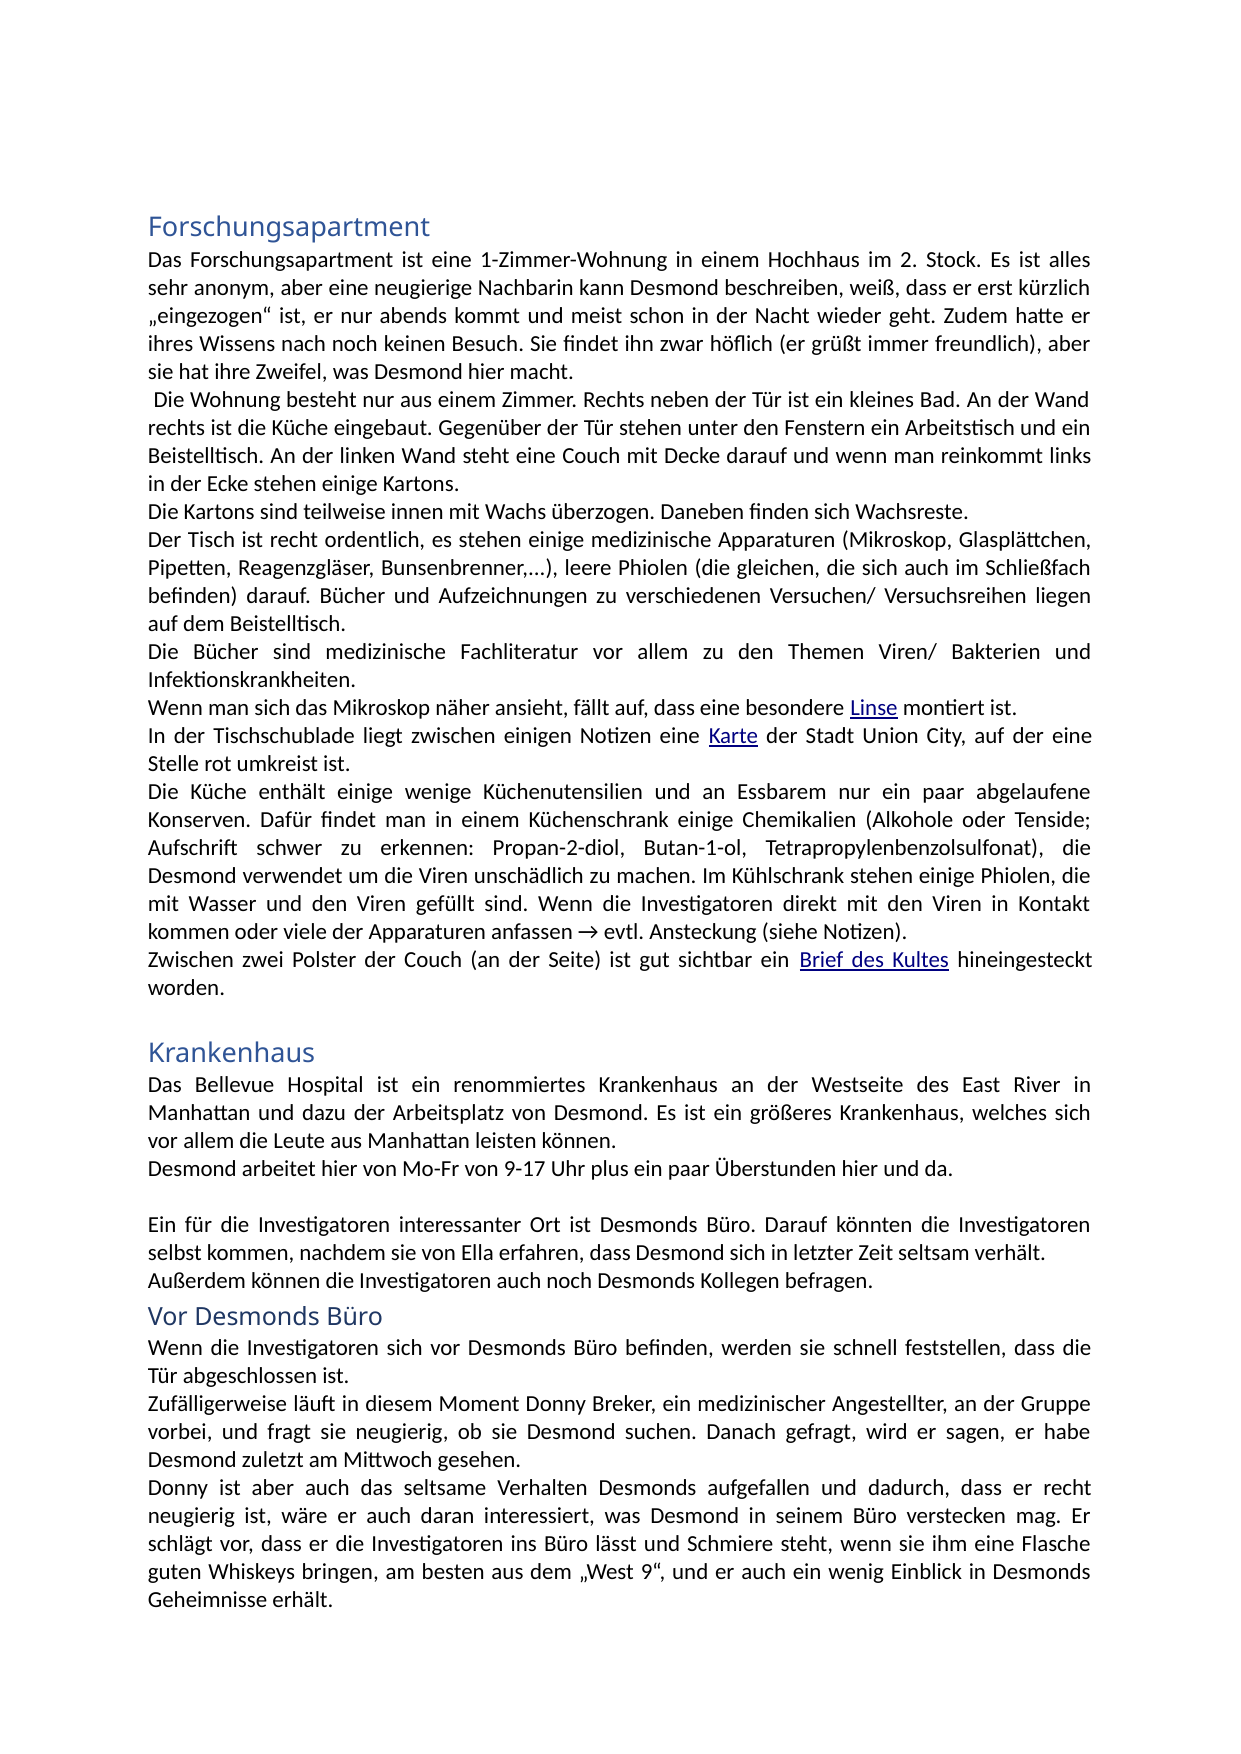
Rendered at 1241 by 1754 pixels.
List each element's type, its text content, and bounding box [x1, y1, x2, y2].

text Die Bücher sind medizinische Fachliteratur vor allem zu den Themen Viren/ Bakterien und Infektionskrankheiten. Wenn man sich das Mikroskop näher ansieht, fällt auf, dass eine besondere Linse montiert ist. [148, 637, 1093, 721]
text Zufälligerweise läuft in diesem Moment Donny Breker, ein medizinischer Angestellter, an der Gruppe vorbei, und fragt sie neugierig, ob sie Desmond suchen. Danach gefragt, wird er sagen, er habe Desmond zuletzt am Mittwoch gesehen. [148, 1389, 1093, 1473]
subtitle Krankenhaus [148, 1033, 1093, 1070]
text Wenn die Investigatoren sich vor Desmonds Büro befinden, werden sie schnell feststellen, dass die Tür abgeschlossen ist. [148, 1333, 1093, 1389]
text Desmond arbeitet hier von Mo-Fr von 9-17 Uhr plus ein paar Überstunden hier und da. [148, 1154, 1093, 1182]
text Die Kartons sind teilweise innen mit Wachs überzogen. Daneben finden sich Wachsreste. [148, 497, 1093, 525]
text Außerdem können die Investigatoren auch noch Desmonds Kollegen befragen. [148, 1266, 1093, 1294]
text In der Tischschublade liegt zwischen einigen Notizen eine Karte der Stadt Union City, auf der eine Stelle rot umkreist ist. [148, 721, 1093, 777]
text Die Küche enthält einige wenige Küchenutensilien und an Essbarem nur ein paar abgelaufene Konserven. Dafür findet man in einem Küchenschrank einige Chemikalien (Alkohole oder Tenside; Aufschrift schwer zu erkennen: Propan-2-diol, Butan-1-ol, Tetrapropylenbenzolsulfonat), die Desmond verwendet um die Viren unschädlich zu machen. Im Kühlschrank stehen einige Phiolen, die mit Wasser und den Viren gefüllt sind. Wenn die Investigatoren direkt mit den Viren in Kontakt kommen oder viele der Apparaturen anfassen → evtl. Ansteckung (siehe Notizen). [148, 777, 1093, 945]
text Zwischen zwei Polster der Couch (an der Seite) ist gut sichtbar ein Brief des Kultes hineingesteckt worden. [148, 945, 1093, 1001]
text Das Bellevue Hospital ist ein renommiertes Krankenhaus an der Westseite des East River in Manhattan und dazu der Arbeitsplatz von Desmond. Es ist ein größeres Krankenhaus, welches sich vor allem die Leute aus Manhattan leisten können. [148, 1070, 1093, 1154]
text Donny ist aber auch das seltsame Verhalten Desmonds aufgefallen und dadurch, dass er recht neugierig ist, wäre er auch daran interessiert, was Desmond in seinem Büro verstecken mag. Er schlägt vor, dass er die Investigatoren ins Büro lässt und Schmiere steht, wenn sie ihm eine Flasche guten Whiskeys bringen, am besten aus dem „West 9“, und er auch ein wenig Einblick in Desmonds Geheimnisse erhält. [148, 1473, 1093, 1613]
text Ein für die Investigatoren interessanter Ort ist Desmonds Büro. Darauf könnten die Investigatoren selbst kommen, nachdem sie von Ella erfahren, dass Desmond sich in letzter Zeit seltsam verhält. [148, 1210, 1093, 1266]
text Der Tisch ist recht ordentlich, es stehen einige medizinische Apparaturen (Mikroskop, Glasplättchen, Pipetten, Reagenzgläser, Bunsenbrenner,...), leere Phiolen (die gleichen, die sich auch im Schließfach befinden) darauf. Bücher und Aufzeichnungen zu verschiedenen Versuchen/ Versuchsreihen liegen auf dem Beistelltisch. [148, 525, 1093, 637]
text Die Wohnung besteht nur aus einem Zimmer. Rechts neben der Tür ist ein kleines Bad. An der Wand rechts ist die Küche eingebaut. Gegenüber der Tür stehen unter den Fenstern ein Arbeitstisch und ein Beistelltisch. An der linken Wand steht eine Couch mit Decke darauf und wenn man reinkommt links in der Ecke stehen einige Kartons. [148, 385, 1093, 497]
text Das Forschungsapartment ist eine 1-Zimmer-Wohnung in einem Hochhaus im 2. Stock. Es ist alles sehr anonym, aber eine neugierige Nachbarin kann Desmond beschreiben, weiß, dass er erst kürzlich „eingezogen“ ist, er nur abends kommt und meist schon in der Nacht wieder geht. Zudem hatte er ihres Wissens nach noch keinen Besuch. Sie findet ihn zwar höflich (er grüßt immer freundlich), aber sie hat ihre Zweifel, was Desmond hier macht. [148, 245, 1093, 385]
subtitle Forschungsapartment [148, 208, 1093, 245]
subtitle Vor Desmonds Büro [148, 1299, 1093, 1333]
